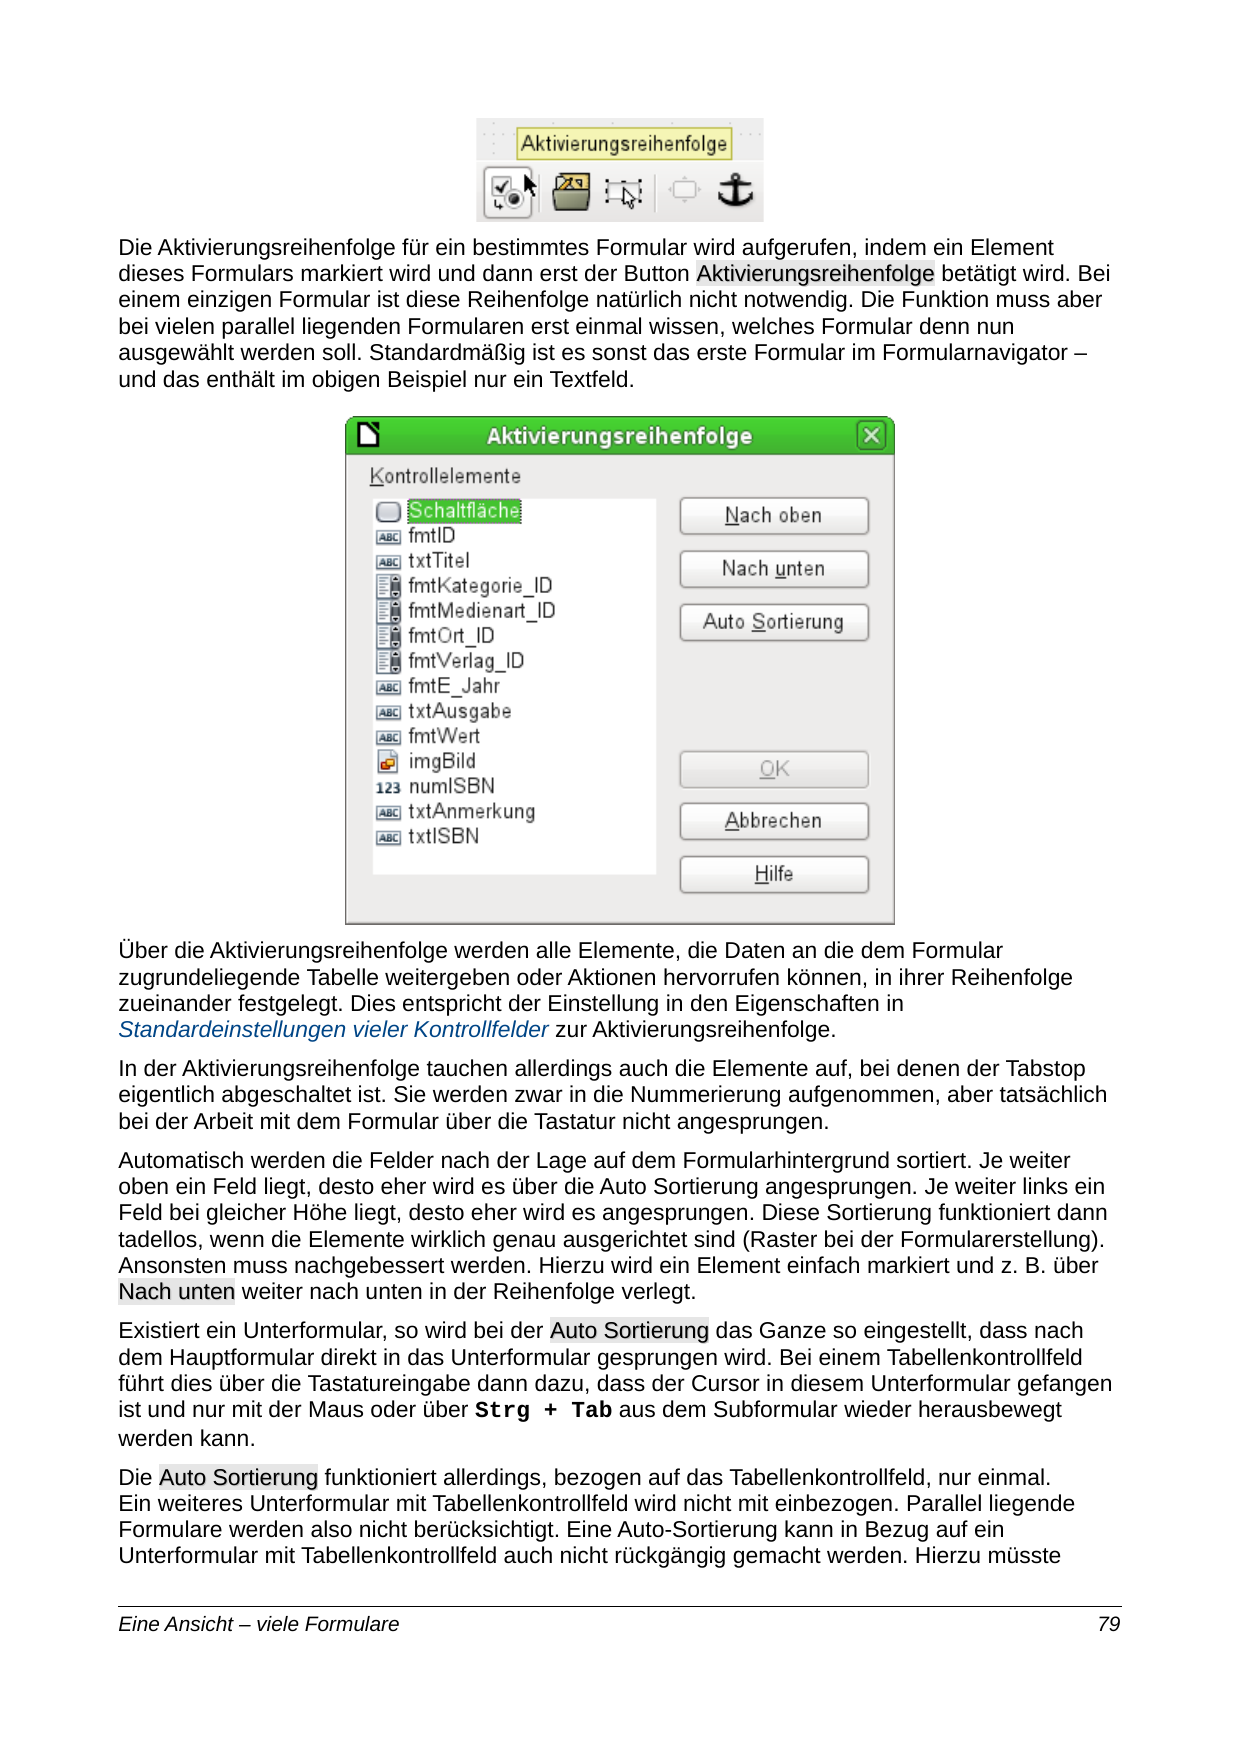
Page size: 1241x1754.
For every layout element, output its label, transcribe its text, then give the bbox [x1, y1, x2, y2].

text Die Aktivierungsreihenfolge für ein bestimmtes Formular wird aufgerufen, indem ein Element dieses Formulars markiert wird und dann erst der Button Aktivierungsreihenfolge betätigt wird. Bei einem einzigen Formular ist diese Reihenfolge natürlich nicht notwendig. Die Funktion muss aber bei vielen parallel liegenden Formularen erst einmal wissen, welches Formular denn nun ausgewählt werden soll. Standardmäßig ist es sonst das erste Formular im Formularnavigator – und das enthält im obigen Beispiel nur ein Textfeld. [118, 234, 1122, 392]
text Automatisch werden die Felder nach der Lage auf dem Formularhintergrund sortiert. Je weiter oben ein Feld liegt, desto eher wird es über die Auto Sortierung angesprungen. Je weiter links ein Feld bei gleicher Höhe liegt, desto eher wird es angesprungen. Diese Sortierung funktioniert dann tadellos, wenn die Elemente wirklich genau ausgerichtet sind (Raster bei der Formularerstellung). Ansonsten muss nachgebessert werden. Hierzu wird ein Element einfach markiert und z. B. über Nach unten weiter nach unten in der Reihenfolge verlegt. [118, 1147, 1122, 1305]
text Existiert ein Unterformular, so wird bei der Auto Sortierung das Ganze so eingestellt, dass nach dem Hauptformular direkt in das Unterformular gesprungen wird. Bei einem Tabellenkontrollfeld führt dies über die Tastatureingabe dann dazu, dass der Cursor in diesem Unterformular gefangen ist und nur mit der Maus oder über Strg + Tab aus dem Subformular wieder herausbewegt werden kann. [118, 1317, 1122, 1451]
text Über die Aktivierungsreihenfolge werden alle Elemente, die Daten an die dem Formular zugrundeliegende Tabelle weitergeben oder Aktionen hervorrufen können, in ihrer Reihenfolge zueinander festgelegt. Dies entspricht der Einstellung in den Eigenschaften in Standardeinstellungen vieler Kontrollfelder zur Aktivierungsreihenfolge. [118, 937, 1122, 1042]
picture [345, 416, 895, 925]
text In der Aktivierungsreihenfolge tauchen allerdings auch die Elemente auf, bei denen der Tabstop eigentlich abgeschaltet ist. Sie werden zwar in die Nummerierung aufgenommen, aber tatsächlich bei der Arbeit mit dem Formular über die Tastatur nicht angesprungen. [118, 1055, 1122, 1134]
text Die Auto Sortierung funktioniert allerdings, bezogen auf das Tabellenkontrollfeld, nur einmal. Ein weiteres Unterformular mit Tabellenkontrollfeld wird nicht mit einbezogen. Parallel liegende Formulare werden also nicht berücksichtigt. Eine Auto-Sortierung kann in Bezug auf ein Unterformular mit Tabellenkontrollfeld auch nicht rückgängig gemacht werden. Hierzu müsste [118, 1463, 1122, 1569]
picture [476, 118, 764, 222]
